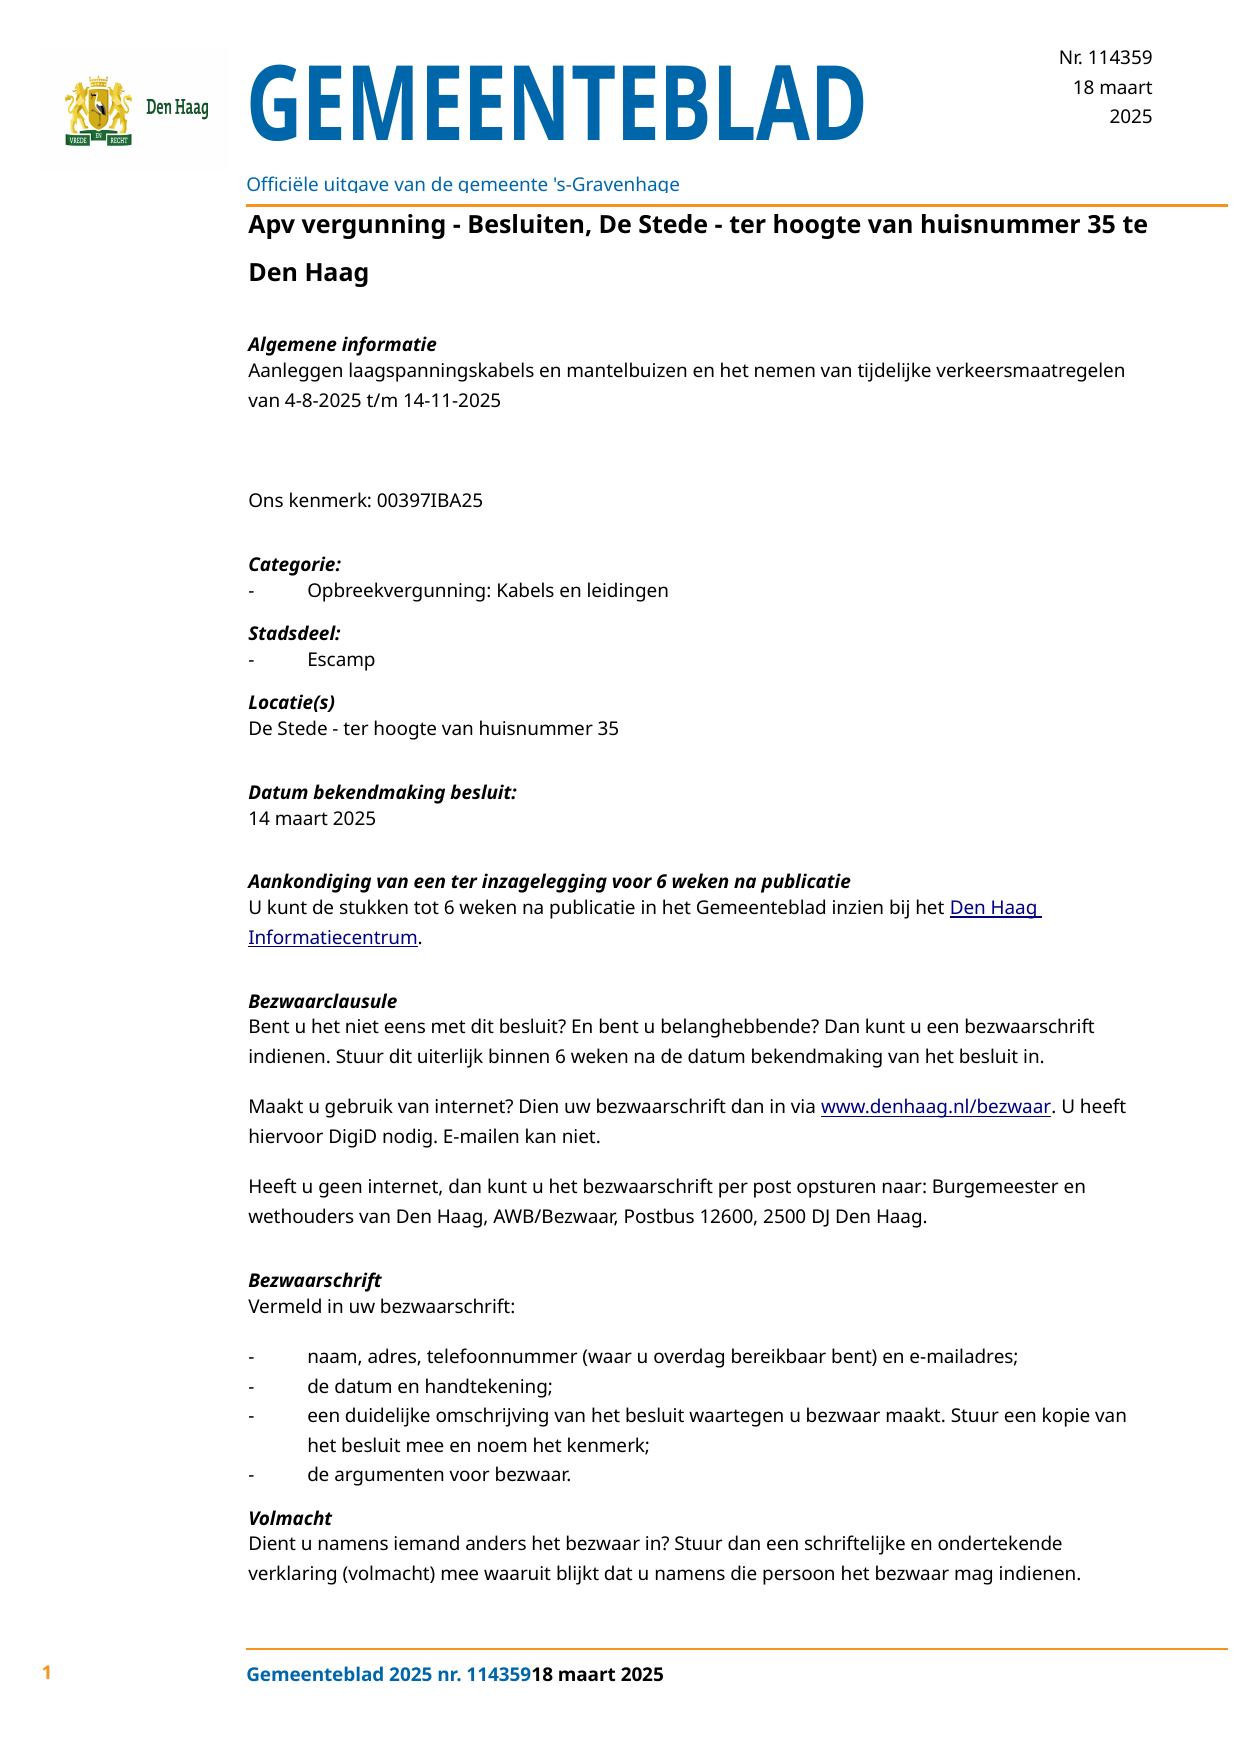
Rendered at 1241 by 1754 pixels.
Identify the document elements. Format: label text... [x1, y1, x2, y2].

picture [41, 47, 231, 172]
text Volmacht [248, 1505, 1152, 1531]
text Dient u namens iemand anders het bezwaar in? Stuur dan een schriftelijke en ondertekende verklaring (volmacht) mee waaruit blijkt dat u namens die persoon het bezwaar mag indienen. [248, 1531, 1152, 1586]
text Vermeld in uw bezwaarschrift: [248, 1293, 1152, 1319]
text Aankondiging van een ter inzagelegging voor 6 weken na publicatie [248, 869, 1152, 894]
list Escamp [248, 646, 1152, 672]
text De Stede - ter hoogte van huisnummer 35 [248, 715, 1152, 741]
text Algemene informatie [248, 331, 1152, 357]
list een duidelijke omschrijving van het besluit waartegen u bezwaar maakt. Stuur een kopie van het besluit mee en noem het kenmerk; [248, 1402, 1152, 1458]
text Stadsdeel: [248, 620, 1152, 646]
text Bezwaarclausule [248, 988, 1152, 1014]
text Locatie(s) [248, 689, 1152, 715]
text 14 maart 2025 [248, 805, 1152, 830]
text Apv vergunning - Besluiten, De Stede - ter hoogte van huisnummer 35 te Den Haag [248, 207, 1152, 288]
list de argumenten voor bezwaar. [248, 1462, 1152, 1487]
list de datum en handtekening; [248, 1373, 1152, 1399]
text Heeft u geen internet, dan kunt u het bezwaarschrift per post opsturen naar: Burgemeester en wethouders van Den Haag, AWB/Bezwaar, Postbus 12600, 2500 DJ Den Haag. [248, 1174, 1152, 1229]
text U kunt de stukken tot 6 weken na publicatie in het Gemeenteblad inzien bij het Den Haag Informatiecentrum. [248, 894, 1152, 950]
list naam, adres, telefoonnummer (waar u overdag bereikbaar bent) en e-mailadres; [248, 1343, 1152, 1369]
text Bezwaarschrift [248, 1267, 1152, 1293]
text Aanleggen laagspanningskabels en mantelbuizen en het nemen van tijdelijke verkeersmaatregelen van 4-8-2025 t/m 14-11-2025 [248, 357, 1152, 412]
text Datum bekendmaking besluit: [248, 779, 1152, 805]
text Bent u het niet eens met dit besluit? En bent u belanghebbende? Dan kunt u een bezwaarschrift indienen. Stuur dit uiterlijk binnen 6 weken na de datum bekendmaking van het besluit in. [248, 1014, 1152, 1069]
text Categorie: [248, 552, 1152, 577]
text Maakt u gebruik van internet? Dien uw bezwaarschrift dan in via www.denhaag.nl/bezwaar. U heeft hiervoor DigiD nodig. E-mailen kan niet. [248, 1094, 1152, 1149]
text Ons kenmerk: 00397IBA25 [248, 488, 1152, 513]
list Opbreekvergunning: Kabels en leidingen [248, 577, 1152, 603]
